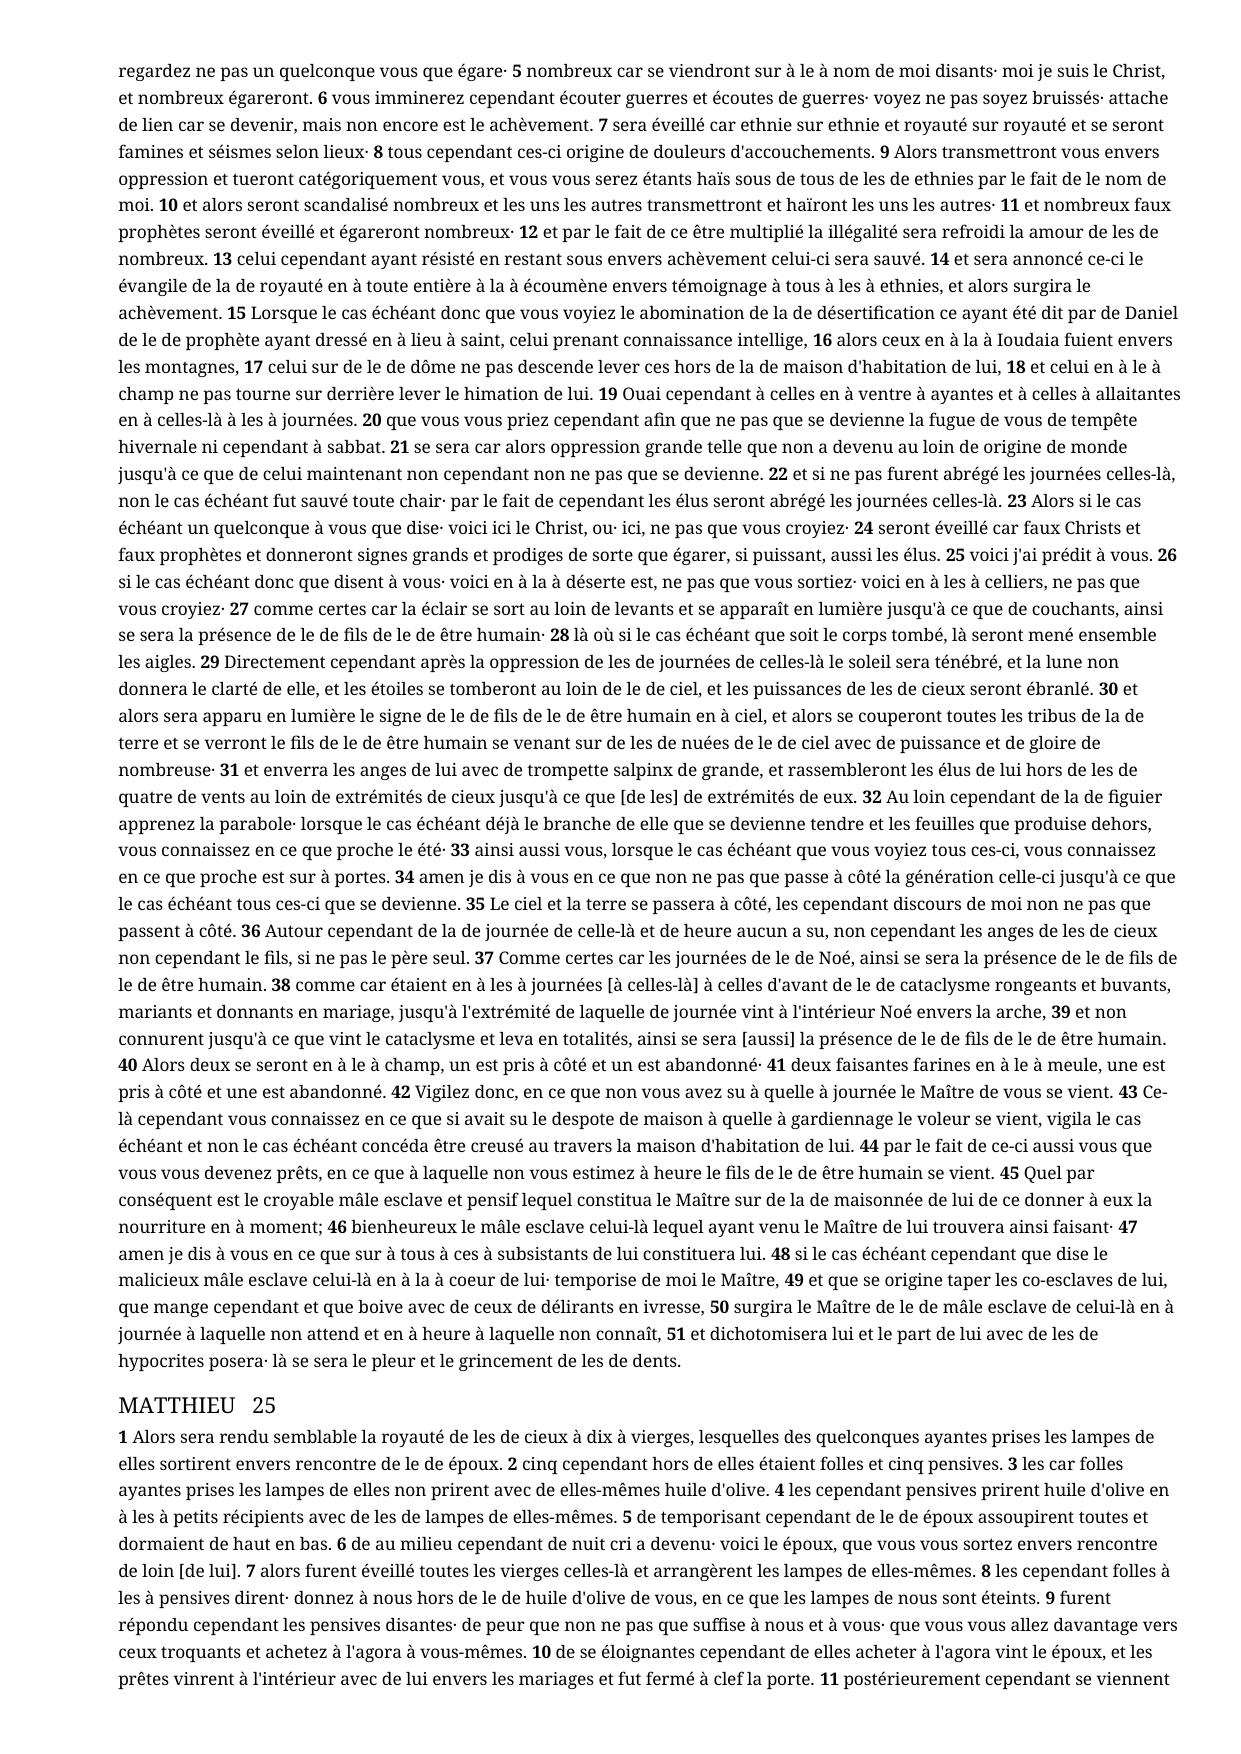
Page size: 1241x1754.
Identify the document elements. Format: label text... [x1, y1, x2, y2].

text MATTHIEU 25 [118, 1391, 1181, 1420]
text 1 Alors sera rendu semblable la royauté de les de cieux à dix à vierges, lesquelles des quelconques ayantes prises les lampes de elles sortirent envers rencontre de le de époux. 2 cinq cependant hors de elles étaient folles et cinq pensives. 3 les car folles ayantes prises les lampes de elles non prirent avec de elles-mêmes huile d'olive. 4 les cependant pensives prirent huile d'olive en à les à petits récipients avec de les de lampes de elles-mêmes. 5 de temporisant cependant de le de époux assoupirent toutes et dormaient de haut en bas. 6 de au milieu cependant de nuit cri a devenu· voici le époux, que vous vous sortez envers rencontre de loin [de lui]. 7 alors furent éveillé toutes les vierges celles-là et arrangèrent les lampes de elles-mêmes. 8 les cependant folles à les à pensives dirent· donnez à nous hors de le de huile d'olive de vous, en ce que les lampes de nous sont éteints. 9 furent répondu cependant les pensives disantes· de peur que non ne pas que suffise à nous et à vous· que vous vous allez davantage vers ceux troquants et achetez à l'agora à vous-mêmes. 10 de se éloignantes cependant de elles acheter à l'agora vint le époux, et les prêtes vinrent à l'intérieur avec de lui envers les mariages et fut fermé à clef la porte. 11 postérieurement cependant se viennent [118, 1425, 1181, 1690]
text regardez ne pas un quelconque vous que égare· 5 nombreux car se viendront sur à le à nom de moi disants· moi je suis le Christ, et nombreux égareront. 6 vous imminerez cependant écouter guerres et écoutes de guerres· voyez ne pas soyez bruissés· attache de lien car se devenir, mais non encore est le achèvement. 7 sera éveillé car ethnie sur ethnie et royauté sur royauté et se seront famines et séismes selon lieux· 8 tous cependant ces-ci origine de douleurs d'accouchements. 9 Alors transmettront vous envers oppression et tueront catégoriquement vous, et vous vous serez étants haïs sous de tous de les de ethnies par le fait de le nom de moi. 10 et alors seront scandalisé nombreux et les uns les autres transmettront et haïront les uns les autres· 11 et nombreux faux prophètes seront éveillé et égareront nombreux· 12 et par le fait de ce être multiplié la illégalité sera refroidi la amour de les de nombreux. 13 celui cependant ayant résisté en restant sous envers achèvement celui-ci sera sauvé. 14 et sera annoncé ce-ci le évangile de la de royauté en à toute entière à la à écoumène envers témoignage à tous à les à ethnies, et alors surgira le achèvement. 15 Lorsque le cas échéant donc que vous voyiez le abomination de la de désertification ce ayant été dit par de Daniel de le de prophète ayant dressé en à lieu à saint, celui prenant connaissance intellige, 16 alors ceux en à la à Ioudaia fuient envers les montagnes, 17 celui sur de le de dôme ne pas descende lever ces hors de la de maison d'habitation de lui, 18 et celui en à le à champ ne pas tourne sur derrière lever le himation de lui. 19 Ouai cependant à celles en à ventre à ayantes et à celles à allaitantes en à celles-là à les à journées. 20 que vous vous priez cependant afin que ne pas que se devienne la fugue de vous de tempête hivernale ni cependant à sabbat. 21 se sera car alors oppression grande telle que non a devenu au loin de origine de monde jusqu'à ce que de celui maintenant non cependant non ne pas que se devienne. 22 et si ne pas furent abrégé les journées celles-là, non le cas échéant fut sauvé toute chair· par le fait de cependant les élus seront abrégé les journées celles-là. 23 Alors si le cas échéant un quelconque à vous que dise· voici ici le Christ, ou· ici, ne pas que vous croyiez· 24 seront éveillé car faux Christs et faux prophètes et donneront signes grands et prodiges de sorte que égarer, si puissant, aussi les élus. 25 voici j'ai prédit à vous. 26 si le cas échéant donc que disent à vous· voici en à la à déserte est, ne pas que vous sortiez· voici en à les à celliers, ne pas que vous croyiez· 27 comme certes car la éclair se sort au loin de levants et se apparaît en lumière jusqu'à ce que de couchants, ainsi se sera la présence de le de fils de le de être humain· 28 là où si le cas échéant que soit le corps tombé, là seront mené ensemble les aigles. 29 Directement cependant après la oppression de les de journées de celles-là le soleil sera ténébré, et la lune non donnera le clarté de elle, et les étoiles se tomberont au loin de le de ciel, et les puissances de les de cieux seront ébranlé. 30 et alors sera apparu en lumière le signe de le de fils de le de être humain en à ciel, et alors se couperont toutes les tribus de la de terre et se verront le fils de le de être humain se venant sur de les de nuées de le de ciel avec de puissance et de gloire de nombreuse· 31 et enverra les anges de lui avec de trompette salpinx de grande, et rassembleront les élus de lui hors de les de quatre de vents au loin de extrémités de cieux jusqu'à ce que [de les] de extrémités de eux. 32 Au loin cependant de la de figuier apprenez la parabole· lorsque le cas échéant déjà le branche de elle que se devienne tendre et les feuilles que produise dehors, vous connaissez en ce que proche le été· 33 ainsi aussi vous, lorsque le cas échéant que vous voyiez tous ces-ci, vous connaissez en ce que proche est sur à portes. 34 amen je dis à vous en ce que non ne pas que passe à côté la génération celle-ci jusqu'à ce que le cas échéant tous ces-ci que se devienne. 35 Le ciel et la terre se passera à côté, les cependant discours de moi non ne pas que passent à côté. 36 Autour cependant de la de journée de celle-là et de heure aucun a su, non cependant les anges de les de cieux non cependant le fils, si ne pas le père seul. 37 Comme certes car les journées de le de Noé, ainsi se sera la présence de le de fils de le de être humain. 38 comme car étaient en à les à journées [à celles-là] à celles d'avant de le de cataclysme rongeants et buvants, mariants et donnants en mariage, jusqu'à l'extrémité de laquelle de journée vint à l'intérieur Noé envers la arche, 39 et non connurent jusqu'à ce que vint le cataclysme et leva en totalités, ainsi se sera [aussi] la présence de le de fils de le de être humain. 40 Alors deux se seront en à le à champ, un est pris à côté et un est abandonné· 41 deux faisantes farines en à le à meule, une est pris à côté et une est abandonné. 42 Vigilez donc, en ce que non vous avez su à quelle à journée le Maître de vous se vient. 43 Ce-là cependant vous connaissez en ce que si avait su le despote de maison à quelle à gardiennage le voleur se vient, vigila le cas échéant et non le cas échéant concéda être creusé au travers la maison d'habitation de lui. 44 par le fait de ce-ci aussi vous que vous vous devenez prêts, en ce que à laquelle non vous estimez à heure le fils de le de être humain se vient. 45 Quel par conséquent est le croyable mâle esclave et pensif lequel constitua le Maître sur de la de maisonnée de lui de ce donner à eux la nourriture en à moment; 46 bienheureux le mâle esclave celui-là lequel ayant venu le Maître de lui trouvera ainsi faisant· 47 amen je dis à vous en ce que sur à tous à ces à subsistants de lui constituera lui. 48 si le cas échéant cependant que dise le malicieux mâle esclave celui-là en à la à coeur de lui· temporise de moi le Maître, 49 et que se origine taper les co-esclaves de lui, que mange cependant et que boive avec de ceux de délirants en ivresse, 50 surgira le Maître de le de mâle esclave de celui-là en à journée à laquelle non attend et en à heure à laquelle non connaît, 51 et dichotomisera lui et le part de lui avec de les de hypocrites posera· là se sera le pleur et le grincement de les de dents. [118, 59, 1181, 1372]
